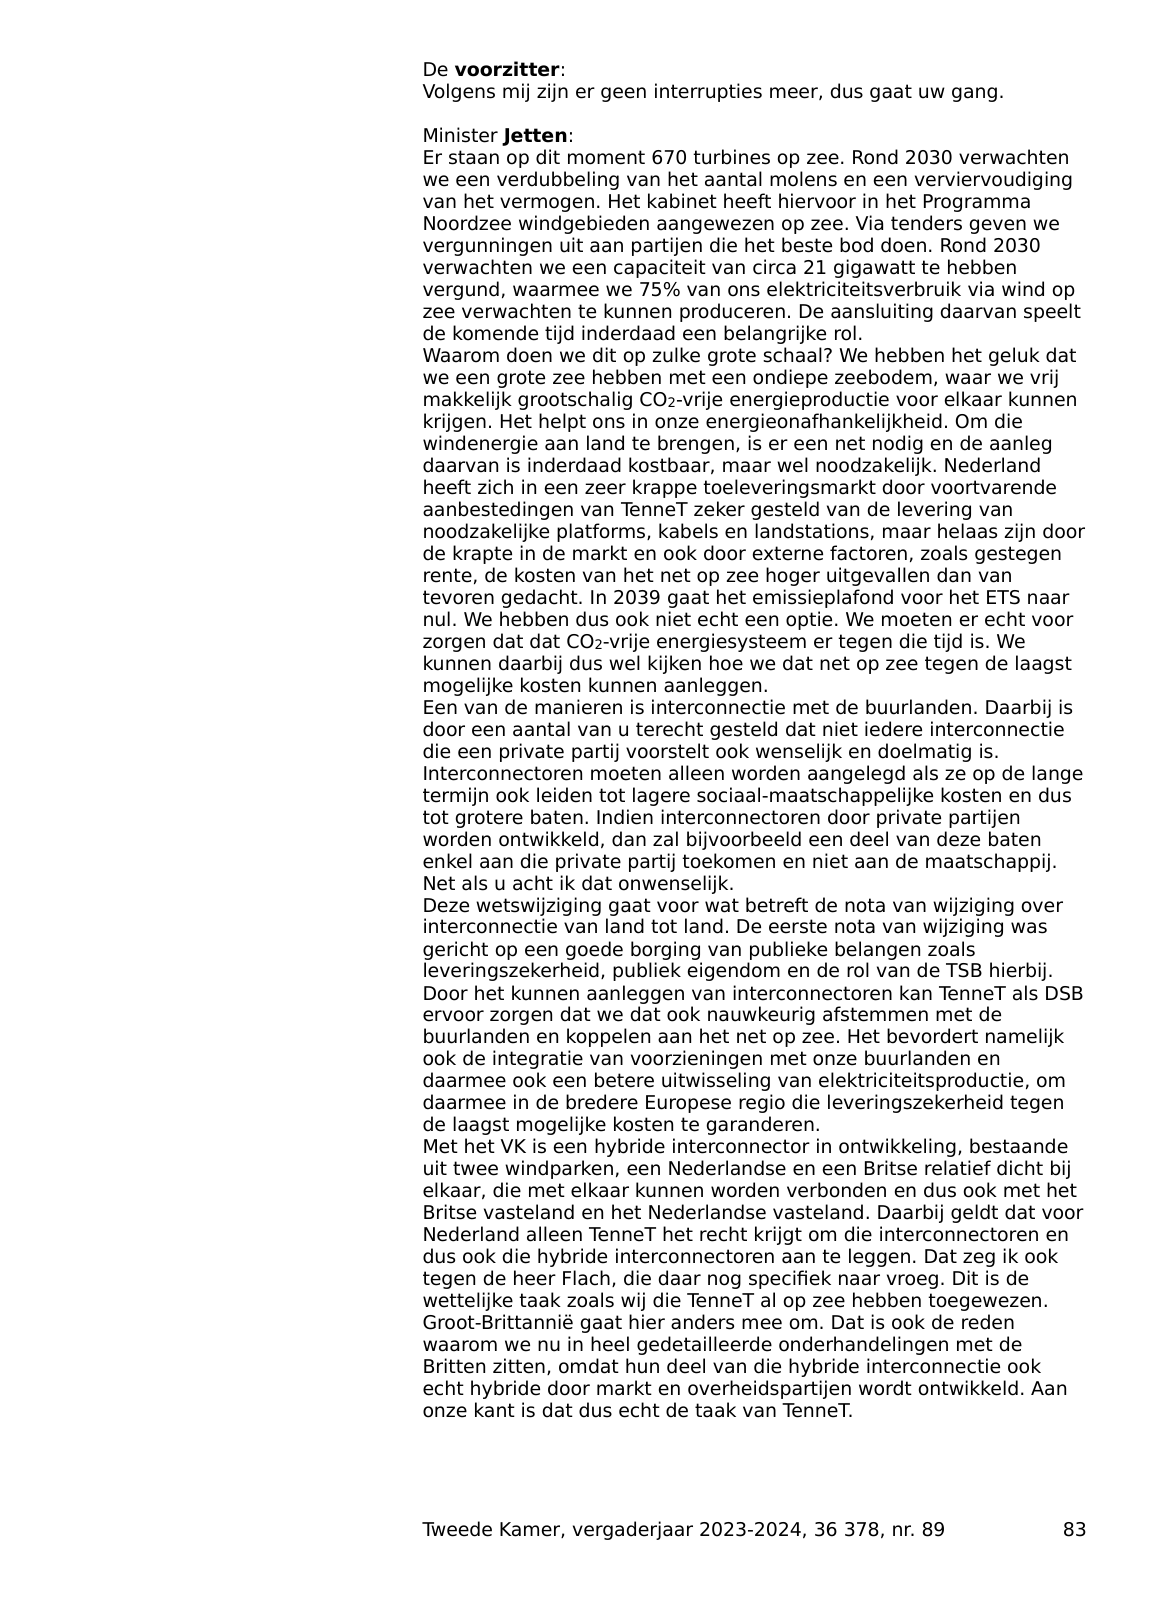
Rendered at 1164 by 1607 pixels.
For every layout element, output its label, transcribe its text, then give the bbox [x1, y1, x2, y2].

text Minister Jetten: [422, 125, 1087, 147]
text Er staan op dit moment 670 turbines op zee. Rond 2030 verwachten we een verdubbeling van het aantal molens en een verviervoudiging van het vermogen. Het kabinet heeft hiervoor in het Programma Noordzee windgebieden aangewezen op zee. Via tenders geven we vergunningen uit aan partijen die het beste bod doen. Rond 2030 verwachten we een capaciteit van circa 21 gigawatt te hebben vergund, waarmee we 75% van ons elektriciteitsverbruik via wind op zee verwachten te kunnen produceren. De aansluiting daarvan speelt de komende tijd inderdaad een belangrijke rol. [422, 147, 1087, 345]
text Een van de manieren is interconnectie met de buurlanden. Daarbij is door een aantal van u terecht gesteld dat niet iedere interconnectie die een private partij voorstelt ook wenselijk en doelmatig is. Interconnectoren moeten alleen worden aangelegd als ze op de lange termijn ook leiden tot lagere sociaal-maatschappelijke kosten en dus tot grotere baten. Indien interconnectoren door private partijen worden ontwikkeld, dan zal bijvoorbeeld een deel van deze baten enkel aan die private partij toekomen en niet aan de maatschappij. Net als u acht ik dat onwenselijk. [422, 697, 1087, 894]
text Waarom doen we dit op zulke grote schaal? We hebben het geluk dat we een grote zee hebben met een ondiepe zeebodem, waar we vrij makkelijk grootschalig CO2-vrije energieproductie voor elkaar kunnen krijgen. Het helpt ons in onze energieonafhankelijkheid. Om die windenergie aan land te brengen, is er een net nodig en de aanleg daarvan is inderdaad kostbaar, maar wel noodzakelijk. Nederland heeft zich in een zeer krappe toeleveringsmarkt door voortvarende aanbestedingen van TenneT zeker gesteld van de levering van noodzakelijke platforms, kabels en landstations, maar helaas zijn door de krapte in de markt en ook door externe factoren, zoals gestegen rente, de kosten van het net op zee hoger uitgevallen dan van tevoren gedacht. In 2039 gaat het emissieplafond voor het ETS naar nul. We hebben dus ook niet echt een optie. We moeten er echt voor zorgen dat dat CO2-vrije energiesysteem er tegen die tijd is. We kunnen daarbij dus wel kijken hoe we dat net op zee tegen de laagst mogelijke kosten kunnen aanleggen. [422, 345, 1087, 697]
text De voorzitter: [422, 59, 1087, 81]
text Volgens mij zijn er geen interrupties meer, dus gaat uw gang. [422, 81, 1087, 103]
text Deze wetswijziging gaat voor wat betreft de nota van wijziging over interconnectie van land tot land. De eerste nota van wijziging was gericht op een goede borging van publieke belangen zoals leveringszekerheid, publiek eigendom en de rol van de TSB hierbij. Door het kunnen aanleggen van interconnectoren kan TenneT als DSB ervoor zorgen dat we dat ook nauwkeurig afstemmen met de buurlanden en koppelen aan het net op zee. Het bevordert namelijk ook de integratie van voorzieningen met onze buurlanden en daarmee ook een betere uitwisseling van elektriciteitsproductie, om daarmee in de bredere Europese regio die leveringszekerheid tegen de laagst mogelijke kosten te garanderen. [422, 894, 1087, 1136]
text Met het VK is een hybride interconnector in ontwikkeling, bestaande uit twee windparken, een Nederlandse en een Britse relatief dicht bij elkaar, die met elkaar kunnen worden verbonden en dus ook met het Britse vasteland en het Nederlandse vasteland. Daarbij geldt dat voor Nederland alleen TenneT het recht krijgt om die interconnectoren en dus ook die hybride interconnectoren aan te leggen. Dat zeg ik ook tegen de heer Flach, die daar nog specifiek naar vroeg. Dit is de wettelijke taak zoals wij die TenneT al op zee hebben toegewezen. Groot-Brittannië gaat hier anders mee om. Dat is ook de reden waarom we nu in heel gedetailleerde onderhandelingen met de Britten zitten, omdat hun deel van die hybride interconnectie ook echt hybride door markt en overheidspartijen wordt ontwikkeld. Aan onze kant is dat dus echt de taak van TenneT. [422, 1136, 1087, 1422]
